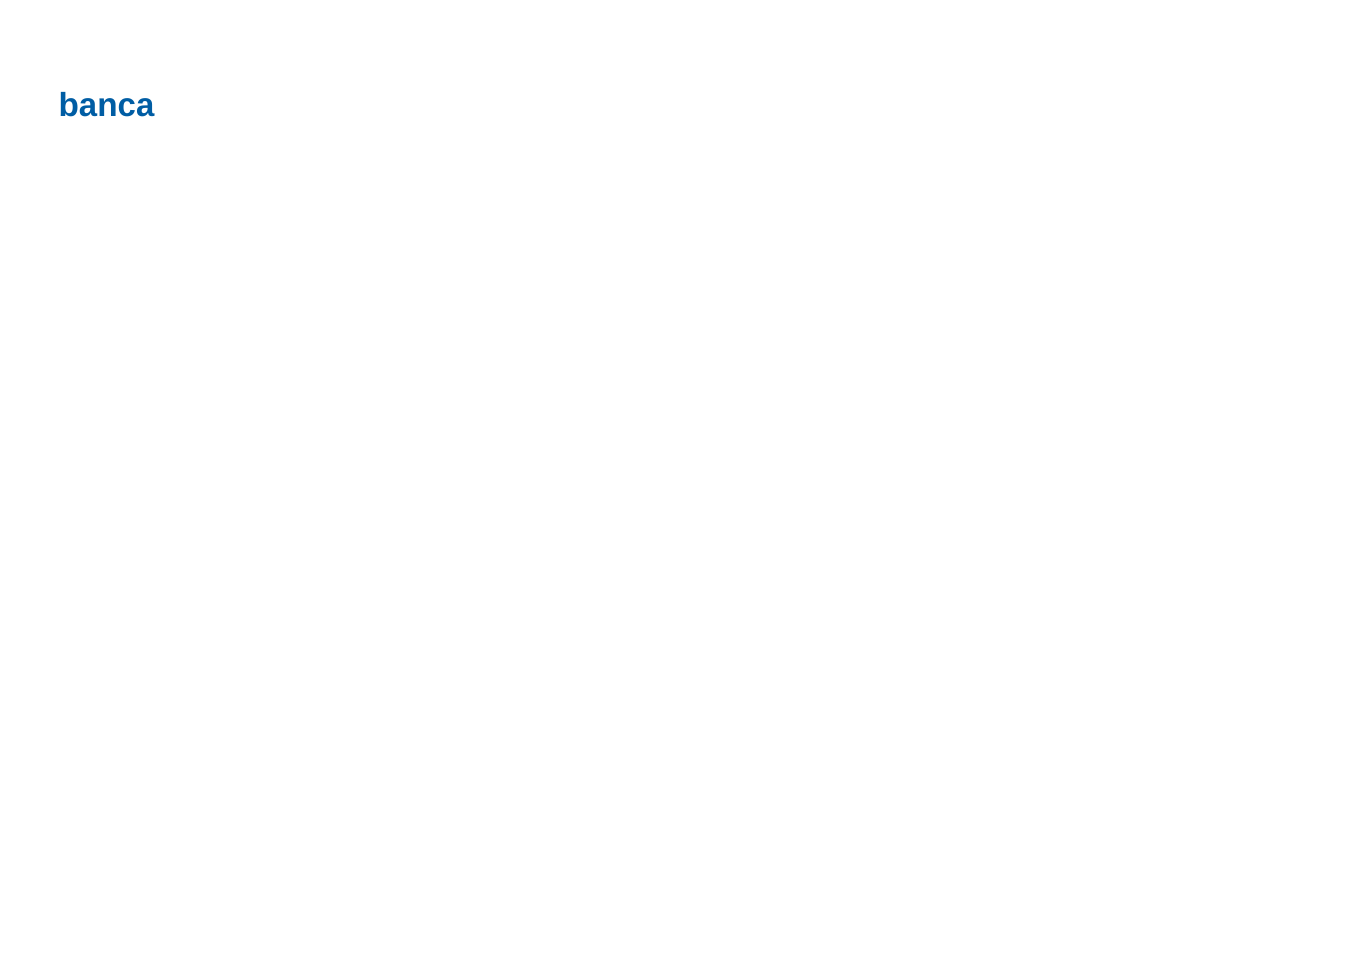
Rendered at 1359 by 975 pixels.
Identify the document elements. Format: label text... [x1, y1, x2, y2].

text banca [58, 85, 1339, 123]
